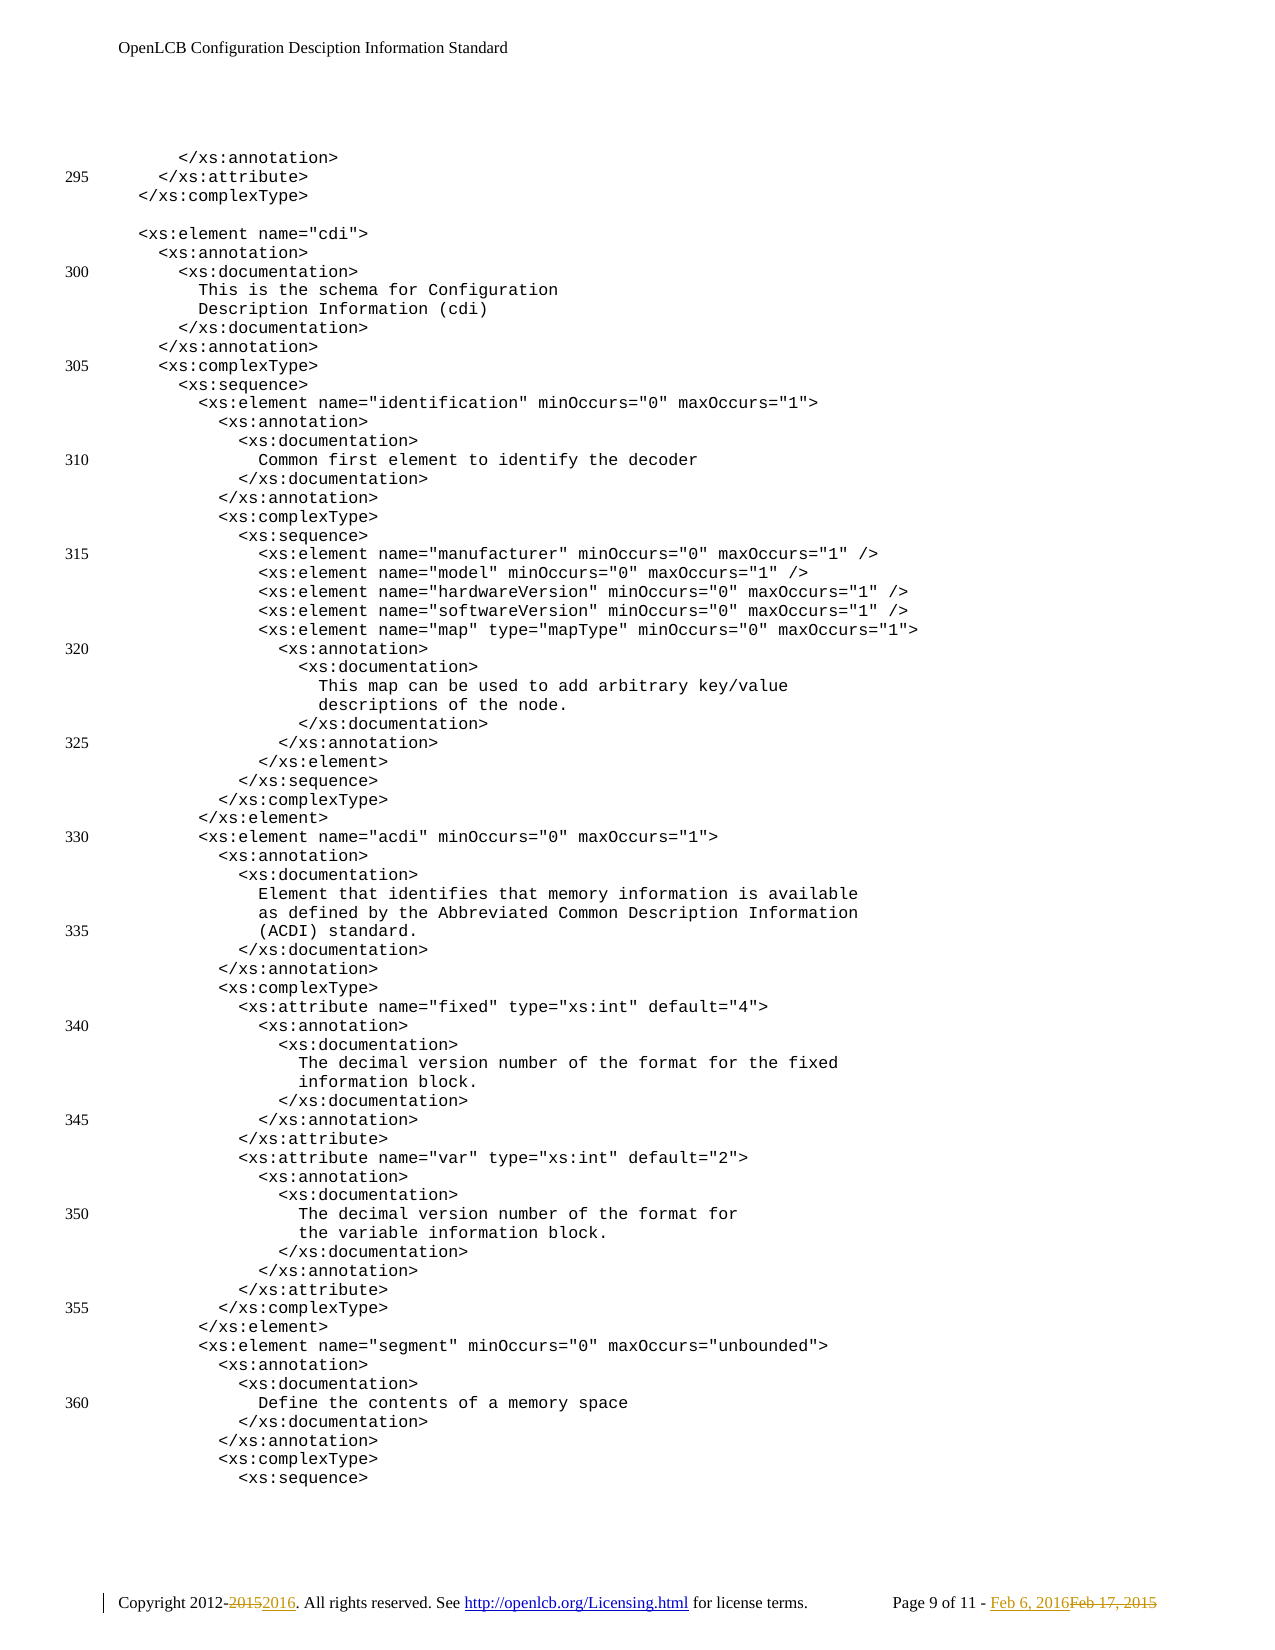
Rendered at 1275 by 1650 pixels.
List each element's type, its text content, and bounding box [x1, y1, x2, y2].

text information block. [118, 1074, 1157, 1093]
text <xs:documentation> [118, 866, 1157, 885]
text </xs:documentation> [118, 471, 1157, 489]
text <xs:element name="cdi"> [118, 225, 1157, 244]
text <xs:documentation> [118, 263, 1157, 282]
text Description Information (cdi) [118, 301, 1157, 320]
text <xs:sequence> [118, 527, 1157, 546]
text <xs:annotation> [118, 848, 1157, 866]
text <xs:element name="model" minOccurs="0" maxOccurs="1" /> [118, 565, 1157, 584]
text (ACDI) standard. [118, 923, 1157, 942]
text <xs:element name="segment" minOccurs="0" maxOccurs="unbounded"> [118, 1338, 1157, 1357]
text </xs:element> [118, 810, 1157, 829]
text <xs:element name="softwareVersion" minOccurs="0" maxOccurs="1" /> [118, 602, 1157, 621]
text </xs:documentation> [118, 1413, 1157, 1432]
text <xs:annotation> [118, 414, 1157, 433]
text Element that identifies that memory information is available [118, 885, 1157, 904]
text Define the contents of a memory space [118, 1394, 1157, 1413]
text <xs:annotation> [118, 1168, 1157, 1187]
text </xs:element> [118, 1319, 1157, 1338]
text </xs:documentation> [118, 1093, 1157, 1112]
text </xs:annotation> [118, 1262, 1157, 1281]
text </xs:documentation> [118, 1243, 1157, 1262]
text This is the schema for Configuration [118, 282, 1157, 301]
text </xs:documentation> [118, 320, 1157, 338]
text <xs:sequence> [118, 376, 1157, 395]
text <xs:element name="acdi" minOccurs="0" maxOccurs="1"> [118, 829, 1157, 848]
text <xs:annotation> [118, 1357, 1157, 1376]
text descriptions of the node. [118, 697, 1157, 716]
text <xs:complexType> [118, 979, 1157, 998]
text </xs:annotation> [118, 961, 1157, 979]
text <xs:annotation> [118, 1017, 1157, 1036]
text </xs:complexType> [118, 188, 1157, 207]
text <xs:annotation> [118, 244, 1157, 263]
text </xs:documentation> [118, 942, 1157, 961]
text </xs:annotation> [118, 150, 1157, 169]
text <xs:documentation> [118, 433, 1157, 452]
text <xs:complexType> [118, 508, 1157, 527]
text </xs:annotation> [118, 1432, 1157, 1451]
text <xs:documentation> [118, 659, 1157, 678]
text the variable information block. [118, 1225, 1157, 1243]
text <xs:annotation> [118, 640, 1157, 659]
text The decimal version number of the format for the fixed [118, 1055, 1157, 1074]
text <xs:complexType> [118, 357, 1157, 376]
text <xs:documentation> [118, 1187, 1157, 1206]
text </xs:complexType> [118, 791, 1157, 810]
text <xs:attribute name="fixed" type="xs:int" default="4"> [118, 998, 1157, 1017]
text <xs:element name="map" type="mapType" minOccurs="0" maxOccurs="1"> [118, 621, 1157, 640]
text <xs:element name="identification" minOccurs="0" maxOccurs="1"> [118, 395, 1157, 414]
text </xs:complexType> [118, 1300, 1157, 1319]
text as defined by the Abbreviated Common Description Information [118, 904, 1157, 923]
text <xs:element name="manufacturer" minOccurs="0" maxOccurs="1" /> [118, 546, 1157, 565]
text <xs:sequence> [118, 1470, 1157, 1489]
text <xs:documentation> [118, 1376, 1157, 1394]
text </xs:documentation> [118, 716, 1157, 734]
text <xs:element name="hardwareVersion" minOccurs="0" maxOccurs="1" /> [118, 584, 1157, 602]
text Common first element to identify the decoder [118, 452, 1157, 471]
text </xs:attribute> [118, 1281, 1157, 1300]
text </xs:annotation> [118, 338, 1157, 357]
text </xs:annotation> [118, 734, 1157, 753]
text <xs:attribute name="var" type="xs:int" default="2"> [118, 1149, 1157, 1168]
text </xs:element> [118, 753, 1157, 772]
text </xs:sequence> [118, 772, 1157, 791]
text <xs:documentation> [118, 1036, 1157, 1055]
text </xs:attribute> [118, 169, 1157, 188]
text </xs:attribute> [118, 1130, 1157, 1149]
text </xs:annotation> [118, 1112, 1157, 1130]
text </xs:annotation> [118, 489, 1157, 508]
text <xs:complexType> [118, 1451, 1157, 1470]
text This map can be used to add arbitrary key/value [118, 678, 1157, 697]
text The decimal version number of the format for [118, 1206, 1157, 1225]
